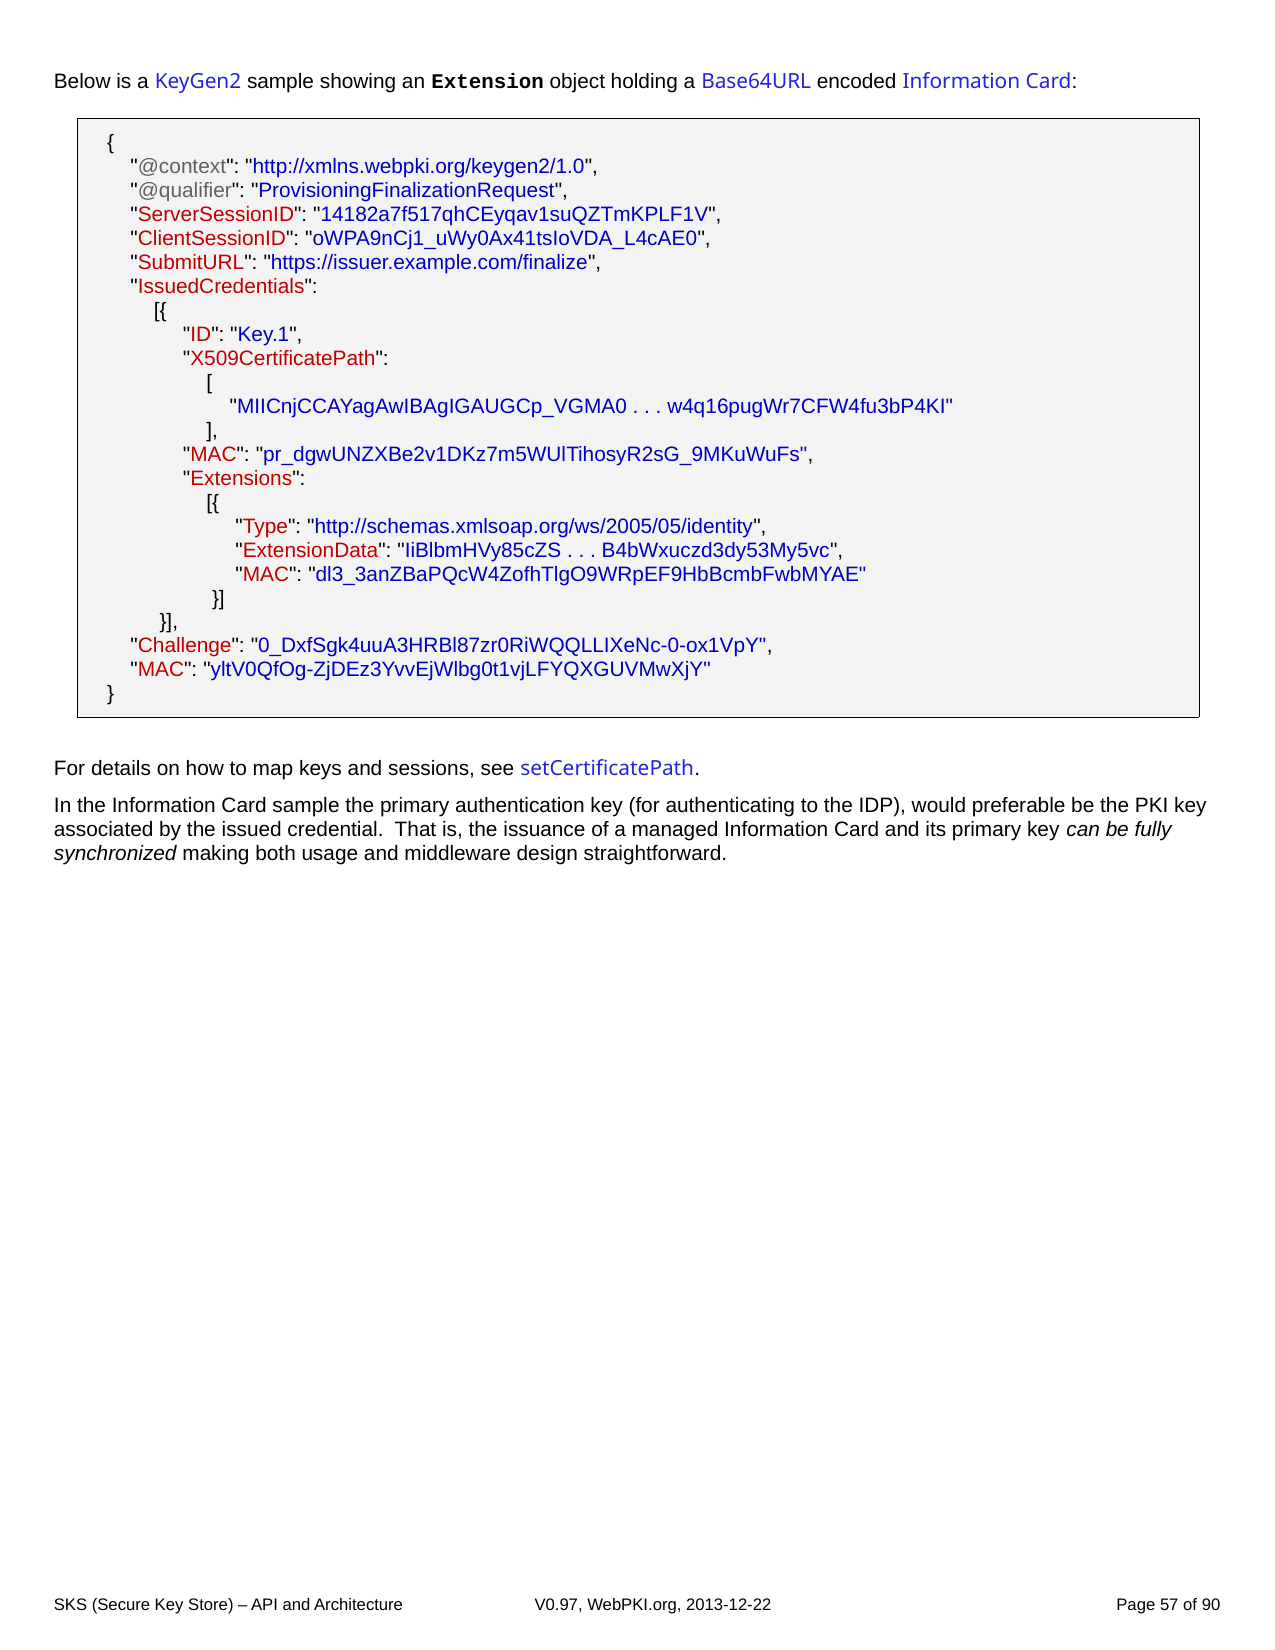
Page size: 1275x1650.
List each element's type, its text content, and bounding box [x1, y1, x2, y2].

text Below is a KeyGen2 sample showing an Extension object holding a Base64URL encoded Information Card: [54, 66, 1221, 118]
text For details on how to map keys and sessions, see setCertificatePath. [54, 753, 1221, 781]
text In the Information Card sample the primary authentication key (for authenticating to the IDP), would preferable be the PKI key associated by the issued credential. That is, the issuance of a managed Information Card and its primary key can be fully synchronized making both usage and middleware design straightforward. [54, 793, 1221, 865]
table_header { "@context": "http://xmlns.webpki.org/keygen2/1.0", "@qualifier": "ProvisioningFinalizationRequest", "ServerSessionID": "14182a7f517qhCEyqav1suQZTmKPLF1V", "ClientSessionID": "oWPA9nCj1_uWy0Ax41tsIoVDA_L4cAE0", "SubmitURL": "https://issuer.example.com/finalize", "IssuedCredentials": [{ "ID": "Key.1", "X509CertificatePath": [ "MIICnjCCAYagAwIBAgIGAUGCp_VGMA0 . . . w4q16pugWr7CFW4fu3bP4KI" ], "MAC": "pr_dgwUNZXBe2v1DKz7m5WUlTihosyR2sG_9MKuWuFs", "Extensions": [{ "Type": "http://schemas.xmlsoap.org/ws/2005/05/identity", "ExtensionData": "IiBlbmHVy85cZS . . . B4bWxuczd3dy53My5vc", "MAC": "dl3_3anZBaPQcW4ZofhTlgO9WRpEF9HbBcmbFwbMYAE" }] }], "Challenge": "0_DxfSgk4uuA3HRBl87zr0RiWQQLLIXeNc-0-ox1VpY", "MAC": "yltV0QfOg-ZjDEz3YvvEjWlbg0t1vjLFYQXGUVMwXjY" } [78, 119, 1199, 717]
